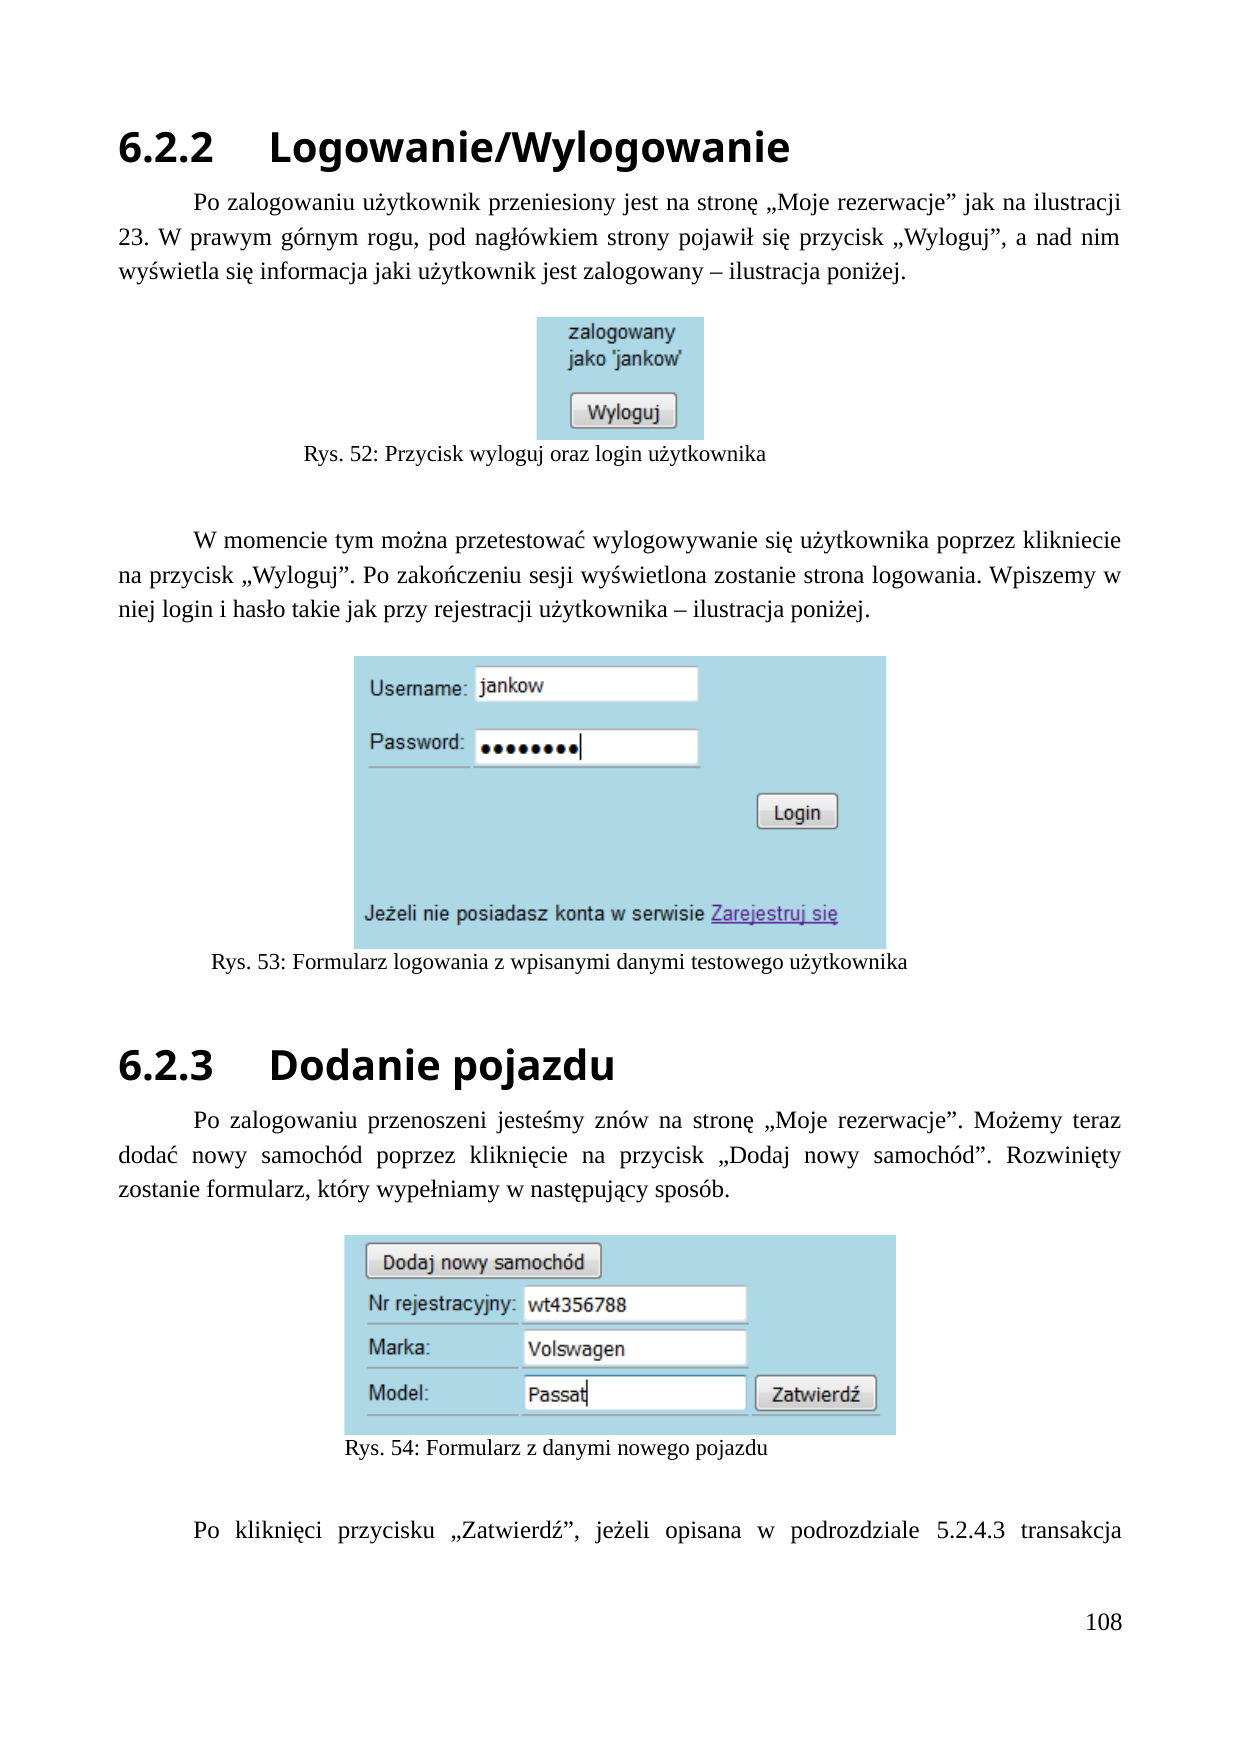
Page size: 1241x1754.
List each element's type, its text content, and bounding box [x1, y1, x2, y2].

picture [344, 1235, 896, 1435]
text Po zalogowaniu użytkownik przeniesiony jest na stronę „Moje rezerwacje” jak na ilustracji 23. W prawym górnym rogu, pod nagłówkiem strony pojawił się przycisk „Wyloguj”, a nad nim wyświetla się informacja jaki użytkownik jest zalogowany – ilustracja poniżej. [118, 187, 1122, 285]
text Po kliknięci przycisku „Zatwierdź”, jeżeli opisana w podrozdziale 5.2.4.3 transakcja [118, 1515, 1122, 1544]
subtitle Logowanie/Wylogowanie [118, 118, 1122, 175]
text Rys. 53: Formularz logowania z wpisanymi danymi testowego użytkownika [211, 949, 1029, 974]
text Rys. 52: Przycisk wyloguj oraz login użytkownika [303, 440, 937, 466]
picture [536, 317, 704, 440]
text Rys. 54: Formularz z danymi nowego pojazdu [344, 1435, 896, 1461]
text W momencie tym można przetestować wylogowywanie się użytkownika poprzez klikniecie na przycisk „Wyloguj”. Po zakończeniu sesji wyświetlona zostanie strona logowania. Wpiszemy w niej login i hasło takie jak przy rejestracji użytkownika – ilustracja poniżej. [118, 526, 1122, 623]
subtitle Dodanie pojazdu [118, 1036, 1122, 1093]
text Po zalogowaniu przenoszeni jesteśmy znów na stronę „Moje rezerwacje”. Możemy teraz dodać nowy samochód poprzez kliknięcie na przycisk „Dodaj nowy samochód”. Rozwinięty zostanie formularz, który wypełniamy w następujący sposób. [118, 1105, 1122, 1203]
picture [353, 656, 887, 949]
